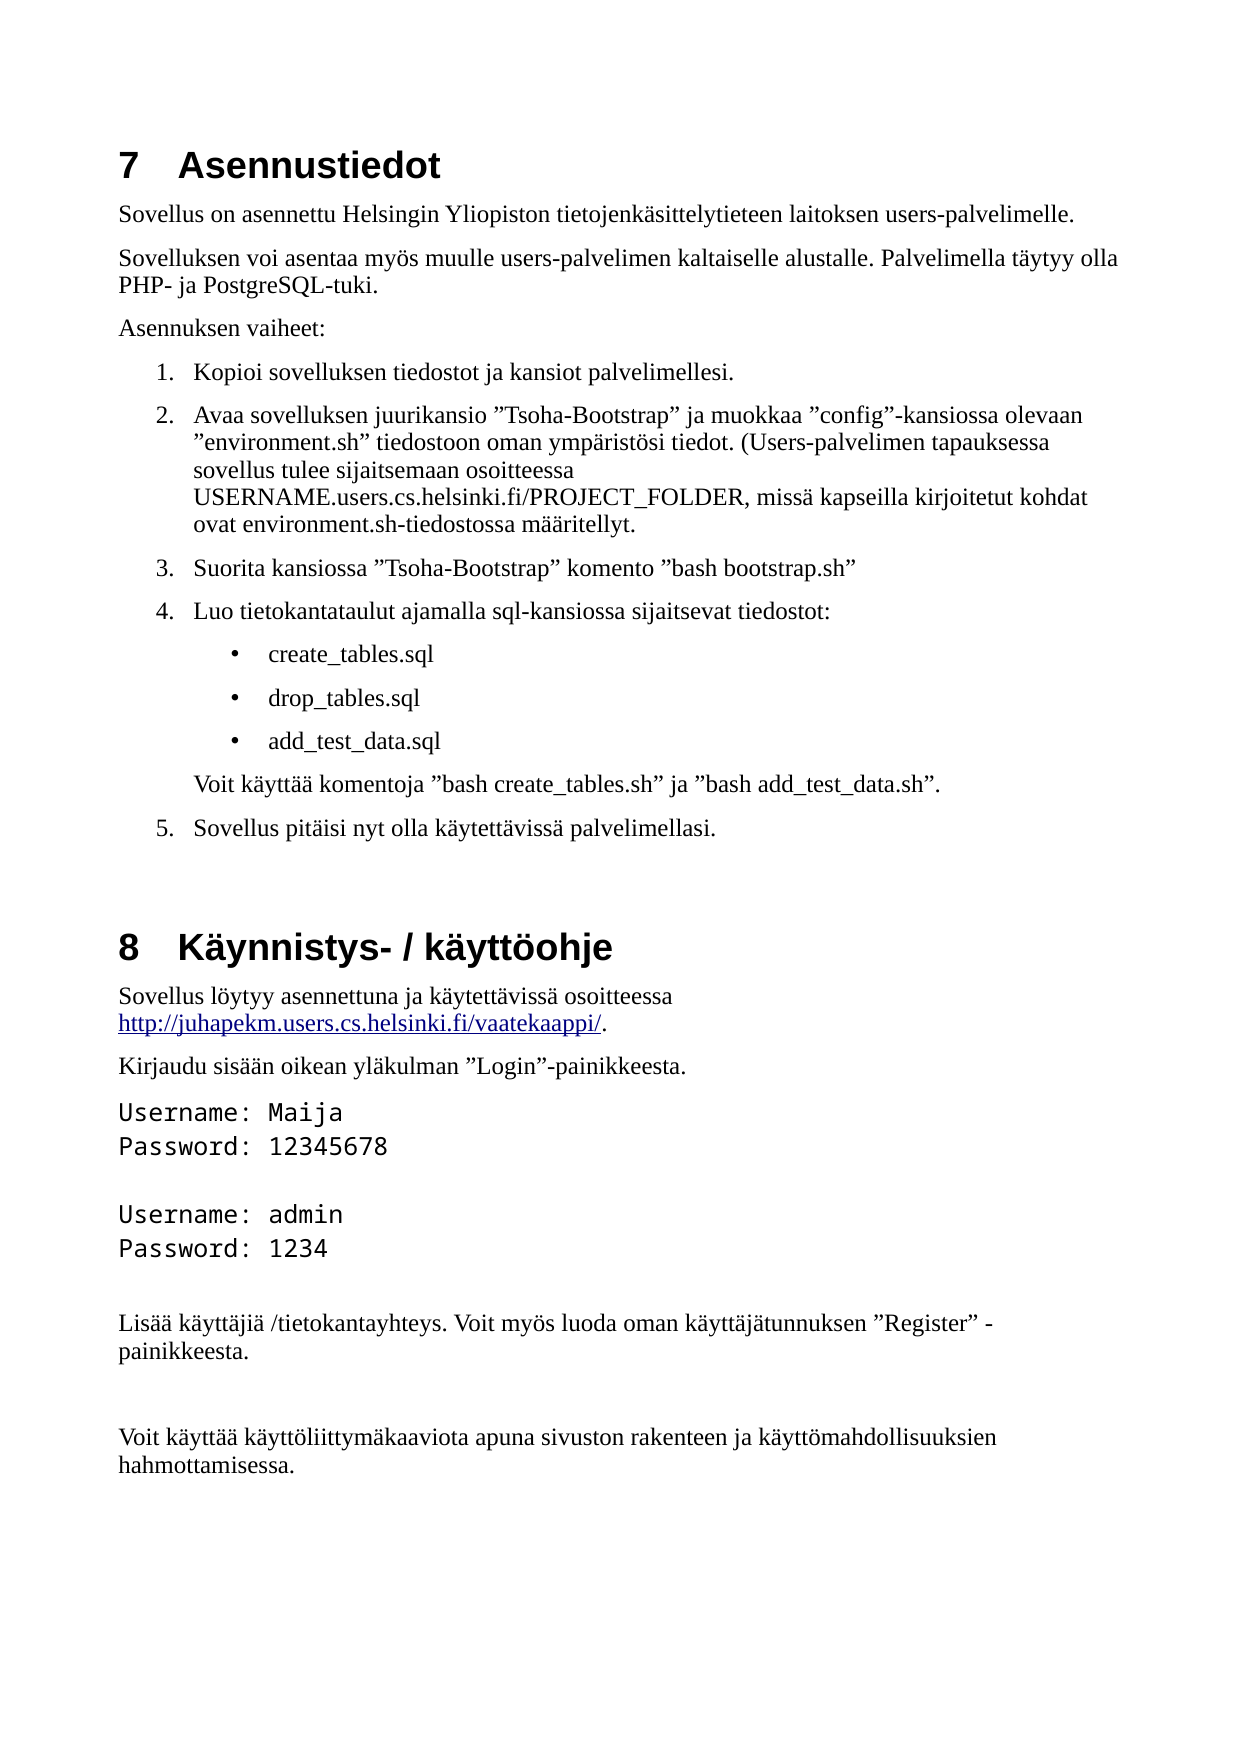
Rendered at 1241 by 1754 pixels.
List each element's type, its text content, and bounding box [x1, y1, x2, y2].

list Suorita kansiossa ”Tsoha-Bootstrap” komento ”bash bootstrap.sh” [156, 553, 1122, 582]
list Sovellus pitäisi nyt olla käytettävissä palvelimellasi. [156, 813, 1122, 842]
list Kopioi sovelluksen tiedostot ja kansiot palvelimellesi. [156, 357, 1122, 385]
subtitle Käynnistys- / käyttöohje [118, 924, 1122, 968]
subtitle Asennustiedot [118, 143, 1122, 187]
list add_test_data.sql [231, 726, 1122, 755]
text Sovellus on asennettu Helsingin Yliopiston tietojenkäsittelytieteen laitoksen users-palvelimelle. [118, 199, 1122, 228]
text Voit käyttää käyttöliittymäkaaviota apuna sivuston rakenteen ja käyttömahdollisuuksien hahmottamisessa. [118, 1422, 1122, 1479]
text Lisää käyttäjiä /tietokantayhteys. Voit myös luoda oman käyttäjätunnuksen ”Register” -painikkeesta. [118, 1308, 1122, 1364]
list Luo tietokantataulut ajamalla sql-kansiossa sijaitsevat tiedostot: [156, 596, 1122, 625]
text Username: Maija [118, 1095, 1122, 1129]
text Password: 1234 [118, 1231, 1122, 1265]
list Avaa sovelluksen juurikansio ”Tsoha-Bootstrap” ja muokkaa ”config”-kansiossa olevaan ”environment.sh” tiedostoon oman ympäristösi tiedot. (Users-palvelimen tapauksessa sovellus tulee sijaitsemaan osoitteessa USERNAME.users.cs.helsinki.fi/PROJECT_FOLDER, missä kapseilla kirjoitetut kohdat ovat environment.sh-tiedostossa määritellyt. [156, 400, 1122, 538]
text Asennuksen vaiheet: [118, 313, 1122, 342]
text Username: admin [118, 1197, 1122, 1231]
list create_tables.sql [231, 639, 1122, 668]
text Sovellus löytyy asennettuna ja käytettävissä osoitteessa http://juhapekm.users.cs.helsinki.fi/vaatekaappi/. [118, 981, 1122, 1037]
text Password: 12345678 [118, 1129, 1122, 1163]
text Sovelluksen voi asentaa myös muulle users-palvelimen kaltaiselle alustalle. Palvelimella täytyy olla PHP- ja PostgreSQL-tuki. [118, 243, 1122, 299]
list drop_tables.sql [231, 683, 1122, 712]
list Voit käyttää komentoja ”bash create_tables.sh” ja ”bash add_test_data.sh”. [156, 769, 1122, 798]
text Kirjaudu sisään oikean yläkulman ”Login”-painikkeesta. [118, 1051, 1122, 1080]
